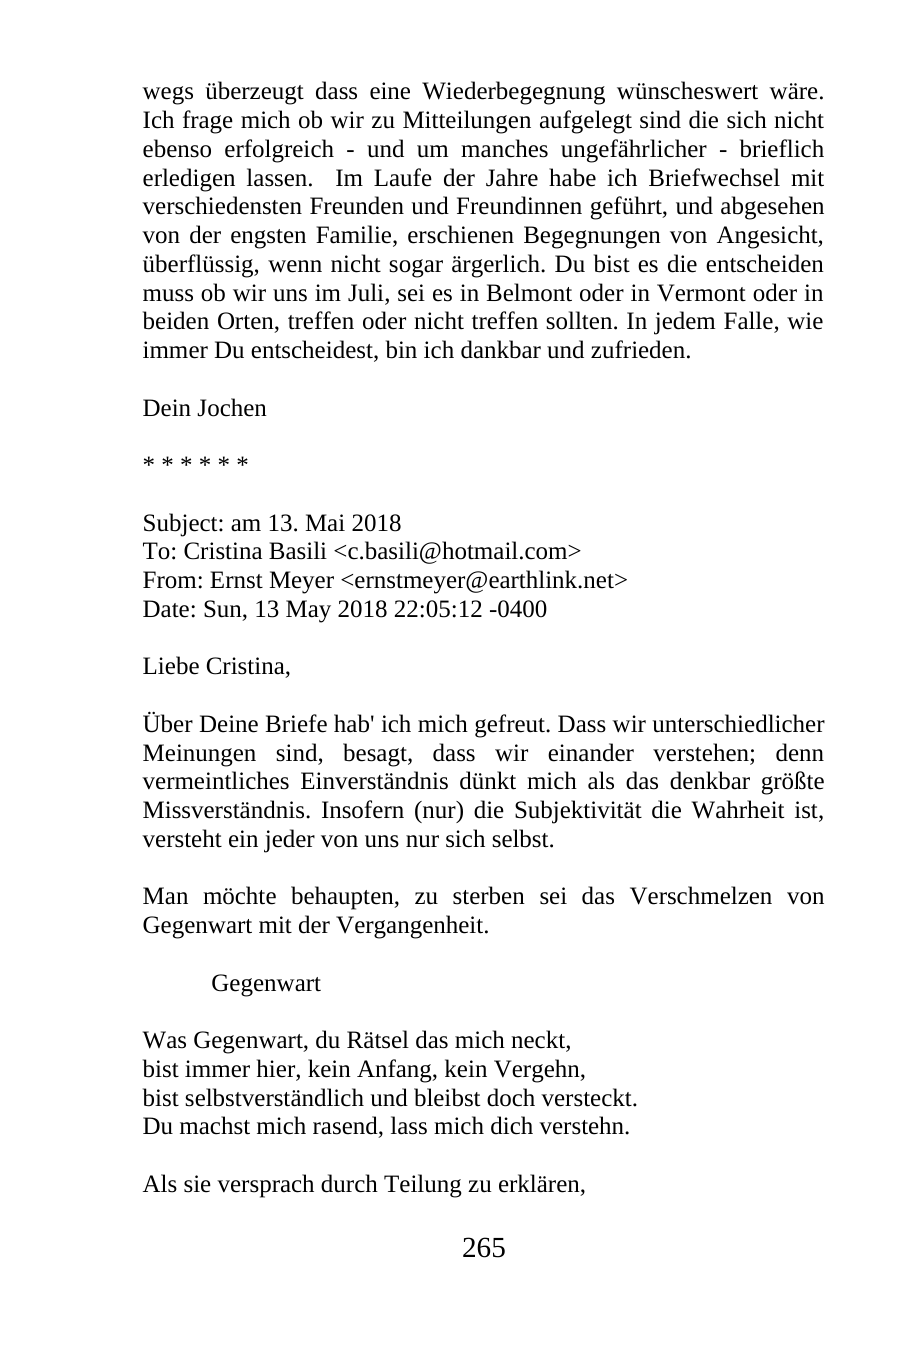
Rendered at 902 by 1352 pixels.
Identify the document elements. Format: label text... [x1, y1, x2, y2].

text To: Cristina Basili <c.basili@hotmail.com> [142, 536, 825, 565]
text * * * * * * [142, 450, 825, 479]
text Man möchte behaupten, zu sterben sei das Verschmelzen von Gegenwart mit der Vergangenheit. [142, 881, 825, 939]
text Als sie versprach durch Teilung zu erklären, [142, 1169, 825, 1198]
text bist selbstverständlich und bleibst doch versteckt. [142, 1083, 825, 1111]
text From: Ernst Meyer <ernstmeyer@earthlink.net> [142, 565, 825, 594]
text Was Gegenwart, du Rätsel das mich neckt, [142, 1025, 825, 1054]
text Liebe Cristina, [142, 651, 825, 680]
text wegs überzeugt dass eine Wiederbegegnung wünscheswert wäre. Ich frage mich ob wir zu Mitteilungen aufgelegt sind die sich nicht ebenso erfolgreich - und um manches ungefährlicher - brieflich erledigen lassen. Im Laufe der Jahre habe ich Briefwechsel mit verschiedensten Freunden und Freundinnen geführt, und abgesehen von der engsten Familie, erschienen Begegnungen von Angesicht, überflüssig, wenn nicht sogar ärgerlich. Du bist es die entscheiden muss ob wir uns im Juli, sei es in Belmont oder in Vermont oder in beiden Orten, treffen oder nicht treffen sollten. In jedem Falle, wie immer Du entscheidest, bin ich dankbar und zufrieden. [142, 76, 825, 364]
text Gegenwart [142, 968, 825, 996]
text Über Deine Briefe hab' ich mich gefreut. Dass wir unterschiedlicher Meinungen sind, besagt, dass wir einander verstehen; denn vermeintliches Einverständnis dünkt mich als das denkbar größte Missverständnis. Insofern (nur) die Subjektivität die Wahrheit ist, versteht ein jeder von uns nur sich selbst. [142, 709, 825, 853]
text Subject: am 13. Mai 2018 [142, 508, 825, 536]
text bist immer hier, kein Anfang, kein Vergehn, [142, 1054, 825, 1083]
text Dein Jochen [142, 393, 825, 421]
text Date: Sun, 13 May 2018 22:05:12 -0400 [142, 594, 825, 623]
text Du machst mich rasend, lass mich dich verstehn. [142, 1111, 825, 1140]
